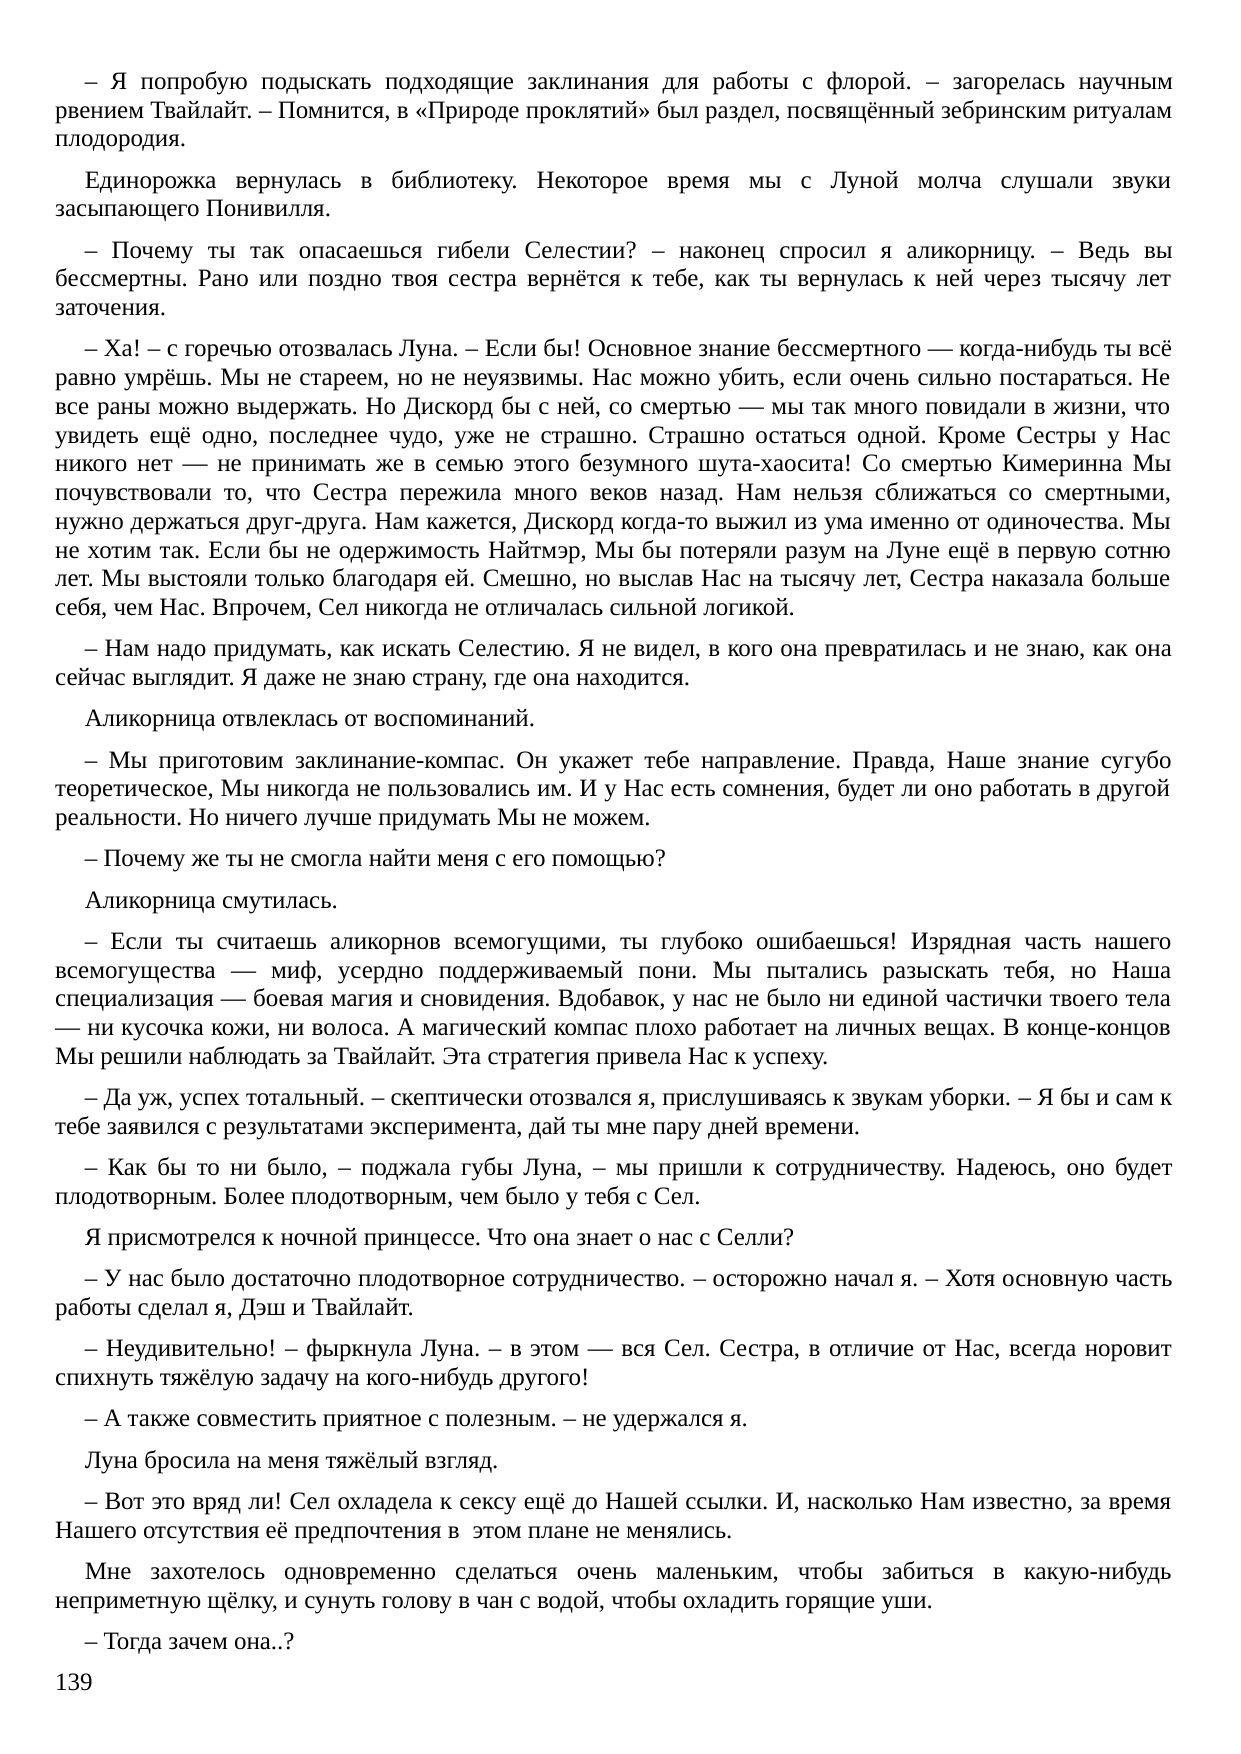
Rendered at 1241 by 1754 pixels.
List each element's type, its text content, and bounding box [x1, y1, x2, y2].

text – Ха! – с горечью отозвалась Луна. – Если бы! Основное знание бессмертного — когда-нибудь ты всё равно умрёшь. Мы не стареем, но не неуязвимы. Нас можно убить, если очень сильно постараться. Не все раны можно выдержать. Но Дискорд бы с ней, со смертью — мы так много повидали в жизни, что увидеть ещё одно, последнее чудо, уже не страшно. Страшно остаться одной. Кроме Сестры у Нас никого нет — не принимать же в семью этого безумного шута-хаосита! Со смертью Кимеринна Мы почувствовали то, что Сестра пережила много веков назад. Нам нельзя сближаться со смертными, нужно держаться друг-друга. Нам кажется, Дискорд когда-то выжил из ума именно от одиночества. Мы не хотим так. Если бы не одержимость Найтмэр, Мы бы потеряли разум на Луне ещё в первую сотню лет. Мы выстояли только благодаря ей. Смешно, но выслав Нас на тысячу лет, Сестра наказала больше себя, чем Нас. Впрочем, Сел никогда не отличалась сильной логикой. [55, 333, 1173, 621]
text Луна бросила на меня тяжёлый взгляд. [55, 1445, 1173, 1473]
text – Мы приготовим заклинание-компас. Он укажет тебе направление. Правда, Наше знание сугубо теоретическое, Мы никогда не пользовались им. И у Нас есть сомнения, будет ли оно работать в другой реальности. Но ничего лучше придумать Мы не можем. [55, 745, 1173, 831]
text – Почему же ты не смогла найти меня с его помощью? [55, 843, 1173, 872]
text – Неудивительно! – фыркнула Луна. – в этом — вся Сел. Сестра, в отличие от Нас, всегда норовит спихнуть тяжёлую задачу на кого-нибудь другого! [55, 1333, 1173, 1391]
text – Да уж, успех тотальный. – скептически отозвался я, прислушиваясь к звукам уборки. – Я бы и сам к тебе заявился с результатами эксперимента, дай ты мне пару дней времени. [55, 1082, 1173, 1140]
text – Вот это вряд ли! Сел охладела к сексу ещё до Нашей ссылки. И, насколько Нам известно, за время Нашего отсутствия её предпочтения в этом плане не менялись. [55, 1486, 1173, 1543]
text – Если ты считаешь аликорнов всемогущими, ты глубоко ошибаешься! Изрядная часть нашего всемогущества — миф, усердно поддерживаемый пони. Мы пытались разыскать тебя, но Наша специализация — боевая магия и сновидения. Вдобавок, у нас не было ни единой частички твоего тела — ни кусочка кожи, ни волоса. А магический компас плохо работает на личных вещах. В конце-концов Мы решили наблюдать за Твайлайт. Эта стратегия привела Нас к успеху. [55, 926, 1173, 1070]
text – Почему ты так опасаешься гибели Селестии? – наконец спросил я аликорницу. – Ведь вы бессмертны. Рано или поздно твоя сестра вернётся к тебе, как ты вернулась к ней через тысячу лет заточения. [55, 235, 1173, 321]
text Единорожка вернулась в библиотеку. Некоторое время мы с Луной молча слушали звуки засыпающего Понивилля. [55, 165, 1173, 222]
text – Нам надо придумать, как искать Селестию. Я не видел, в кого она превратилась и не знаю, как она сейчас выглядит. Я даже не знаю страну, где она находится. [55, 633, 1173, 691]
text Я присмотрелся к ночной принцессе. Что она знает о нас с Селли? [55, 1222, 1173, 1251]
text – Как бы то ни было, – поджала губы Луна, – мы пришли к сотрудничеству. Надеюсь, оно будет плодотворным. Более плодотворным, чем было у тебя с Сел. [55, 1152, 1173, 1210]
text – Тогда зачем она..? [55, 1626, 1173, 1655]
text Аликорница смутилась. [55, 885, 1173, 913]
text Мне захотелось одновременно сделаться очень маленьким, чтобы забиться в какую-нибудь неприметную щёлку, и сунуть голову в чан с водой, чтобы охладить горящие уши. [55, 1556, 1173, 1613]
text – Я попробую подыскать подходящие заклинания для работы с флорой. – загорелась научным рвением Твайлайт. – Помнится, в «Природе проклятий» был раздел, посвящённый зебринским ритуалам плодородия. [55, 66, 1173, 152]
text Аликорница отвлеклась от воспоминаний. [55, 703, 1173, 732]
text – А также совместить приятное с полезным. – не удержался я. [55, 1403, 1173, 1432]
text – У нас было достаточно плодотворное сотрудничество. – осторожно начал я. – Хотя основную часть работы сделал я, Дэш и Твайлайт. [55, 1263, 1173, 1321]
